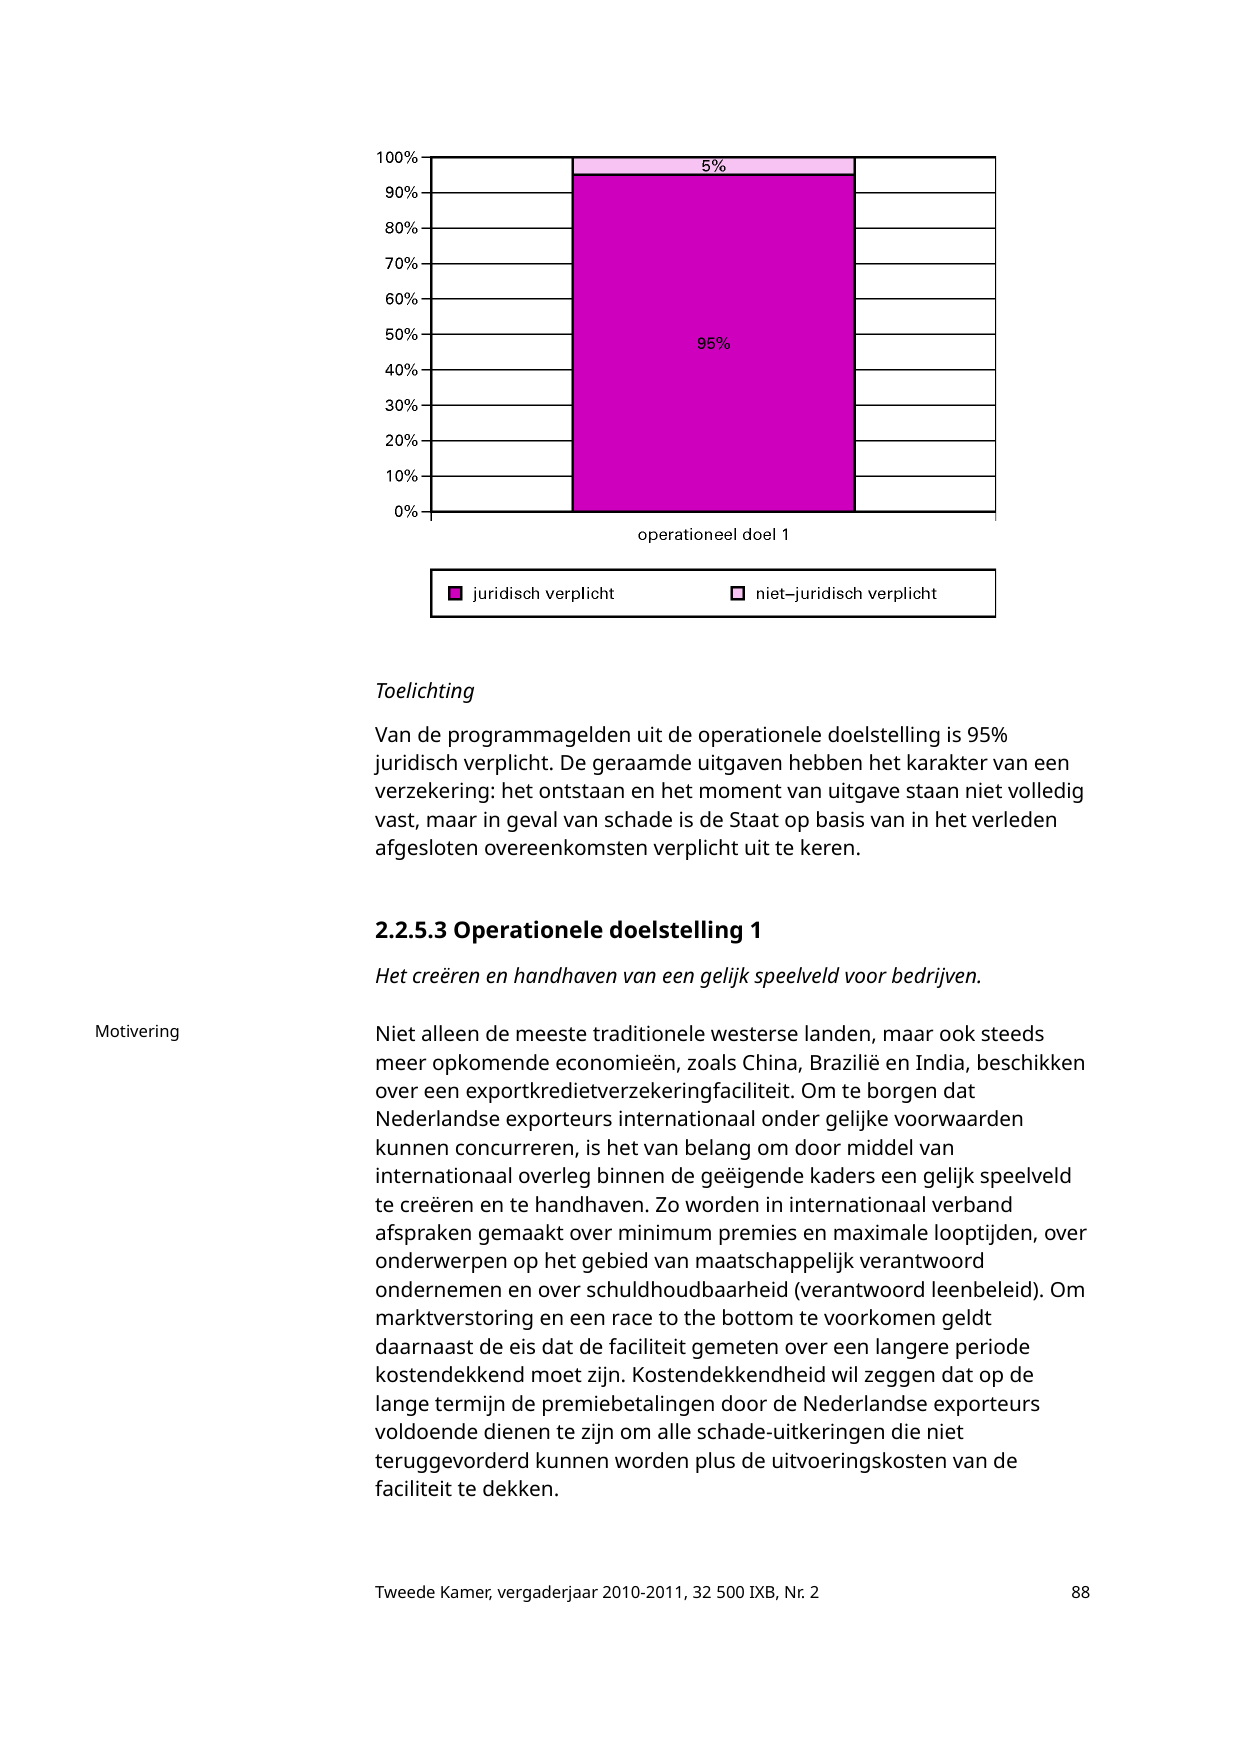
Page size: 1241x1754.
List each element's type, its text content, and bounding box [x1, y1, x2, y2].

subtitle 2.2.5.3 Operationele doelstelling 1 [375, 914, 1090, 946]
text Toelichting [375, 676, 1090, 705]
text Van de programmagelden uit de operationele doelstelling is 95% juridisch verplicht. De geraamde uitgaven hebben het karakter van een verzekering: het ontstaan en het moment van uitgave staan niet volledig vast, maar in geval van schade is de Staat op basis van in het verleden afgesloten overeenkomsten verplicht uit te keren. [375, 720, 1090, 862]
picture [375, 150, 997, 618]
text Het creëren en handhaven van een gelijk speelveld voor bedrijven. [375, 961, 1090, 989]
text Niet alleen de meeste traditionele westerse landen, maar ook steeds meer opkomende economieën, zoals China, Brazilië en India, beschikken over een exportkredietverzekeringfaciliteit. Om te borgen dat Nederlandse exporteurs internationaal onder gelijke voorwaarden kunnen concurreren, is het van belang om door middel van internationaal overleg binnen de geëigende kaders een gelijk speelveld te creëren en te handhaven. Zo worden in internationaal verband afspraken gemaakt over minimum premies en maximale looptijden, over onderwerpen op het gebied van maatschappelijk verantwoord ondernemen en over schuldhoudbaarheid (verantwoord leenbeleid). Om marktverstoring en een race to the bottom te voorkomen geldt daarnaast de eis dat de faciliteit gemeten over een langere periode kostendekkend moet zijn. Kostendekkendheid wil zeggen dat op de lange termijn de premiebetalingen door de Nederlandse exporteurs voldoende dienen te zijn om alle schade-uitkeringen die niet teruggevorderd kunnen worden plus de uitvoeringskosten van de faciliteit te dekken. [375, 1019, 1090, 1503]
text Motivering [94, 1019, 328, 1042]
